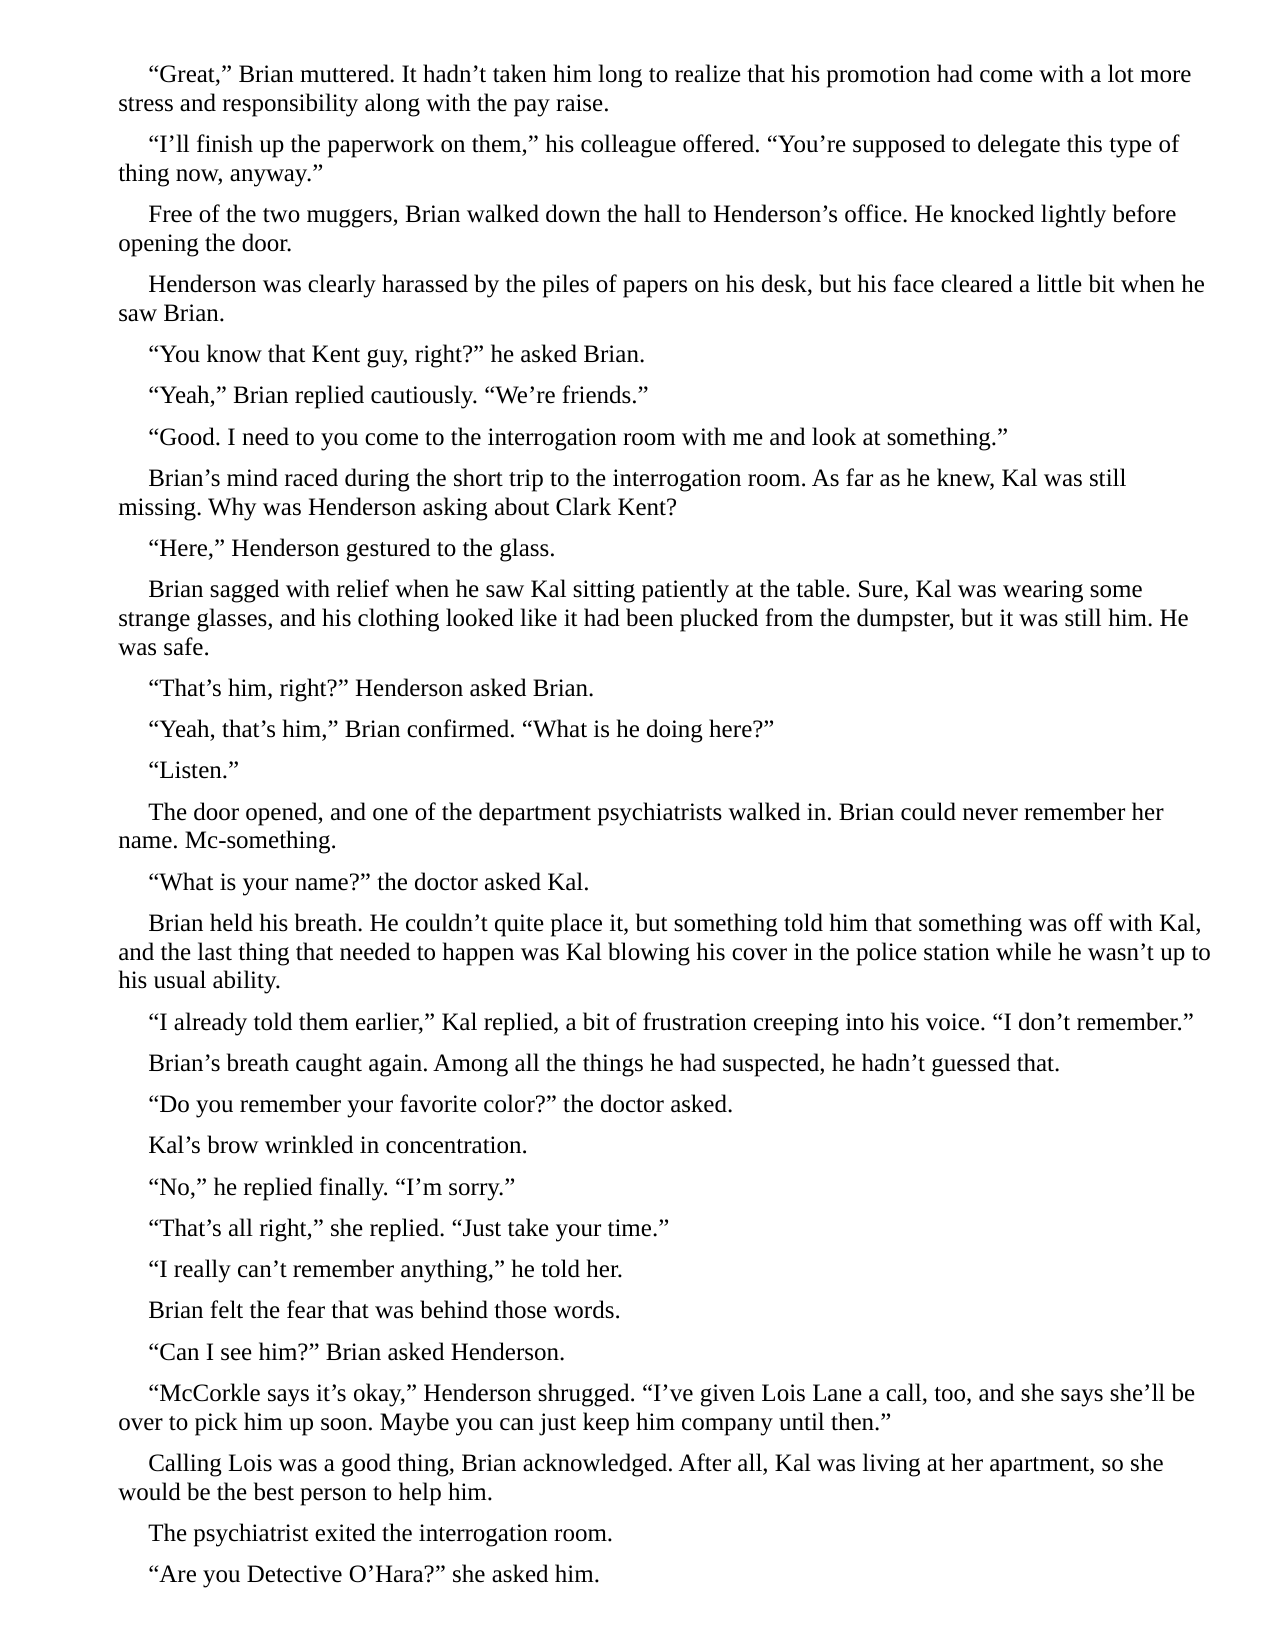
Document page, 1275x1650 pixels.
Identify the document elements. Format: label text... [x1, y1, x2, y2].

text “I really can’t remember anything,” he told her. [118, 1254, 1216, 1283]
text “Listen.” [118, 755, 1216, 784]
text Henderson was clearly harassed by the piles of papers on his desk, but his face cleared a little bit when he saw Brian. [118, 269, 1216, 327]
text “No,” he replied finally. “I’m sorry.” [118, 1172, 1216, 1200]
text Brian’s breath caught again. Among all the things he had suspected, he hadn’t guessed that. [118, 1048, 1216, 1077]
text Calling Lois was a good thing, Brian acknowledged. After all, Kal was living at her apartment, so she would be the best person to help him. [118, 1448, 1216, 1505]
text “That’s all right,” she replied. “Just take your time.” [118, 1213, 1216, 1242]
text The psychiatrist exited the interrogation room. [118, 1518, 1216, 1547]
text Free of the two muggers, Brian walked down the hall to Henderson’s office. He knocked lightly before opening the door. [118, 199, 1216, 257]
text Brian felt the fear that was behind those words. [118, 1295, 1216, 1324]
text Brian held his breath. He couldn’t quite place it, but something told him that something was off with Kal, and the last thing that needed to happen was Kal blowing his cover in the police station while he wasn’t up to his usual ability. [118, 908, 1216, 994]
text “Great,” Brian muttered. It hadn’t taken him long to realize that his promotion had come with a lot more stress and responsibility along with the pay raise. [118, 59, 1216, 117]
text “Yeah,” Brian replied cautiously. “We’re friends.” [118, 380, 1216, 409]
text Brian’s mind raced during the short trip to the interrogation room. As far as he knew, Kal was still missing. Why was Henderson asking about Clark Kent? [118, 463, 1216, 520]
text “That’s him, right?” Henderson asked Brian. [118, 673, 1216, 702]
text “What is your name?” the doctor asked Kal. [118, 867, 1216, 895]
text “Are you Detective O’Hara?” she asked him. [118, 1559, 1216, 1588]
text “I already told them earlier,” Kal replied, a bit of frustration creeping into his voice. “I don’t remember.” [118, 1007, 1216, 1035]
text “McCorkle says it’s okay,” Henderson shrugged. “I’ve given Lois Lane a call, too, and she says she’ll be over to pick him up soon. Maybe you can just keep him company until then.” [118, 1378, 1216, 1435]
text Kal’s brow wrinkled in concentration. [118, 1130, 1216, 1159]
text “Can I see him?” Brian asked Henderson. [118, 1337, 1216, 1365]
text “Yeah, that’s him,” Brian confirmed. “What is he doing here?” [118, 714, 1216, 743]
text “Do you remember your favorite color?” the doctor asked. [118, 1089, 1216, 1118]
text “You know that Kent guy, right?” he asked Brian. [118, 339, 1216, 368]
text “Here,” Henderson gestured to the glass. [118, 533, 1216, 562]
text The door opened, and one of the department psychiatrists walked in. Brian could never remember her name. Mc-something. [118, 797, 1216, 854]
text “I’ll finish up the paperwork on them,” his colleague offered. “You’re supposed to delegate this type of thing now, anyway.” [118, 129, 1216, 187]
text “Good. I need to you come to the interrogation room with me and look at something.” [118, 422, 1216, 450]
text Brian sagged with relief when he saw Kal sitting patiently at the table. Sure, Kal was wearing some strange glasses, and his clothing looked like it had been plucked from the dumpster, but it was still him. He was safe. [118, 574, 1216, 660]
